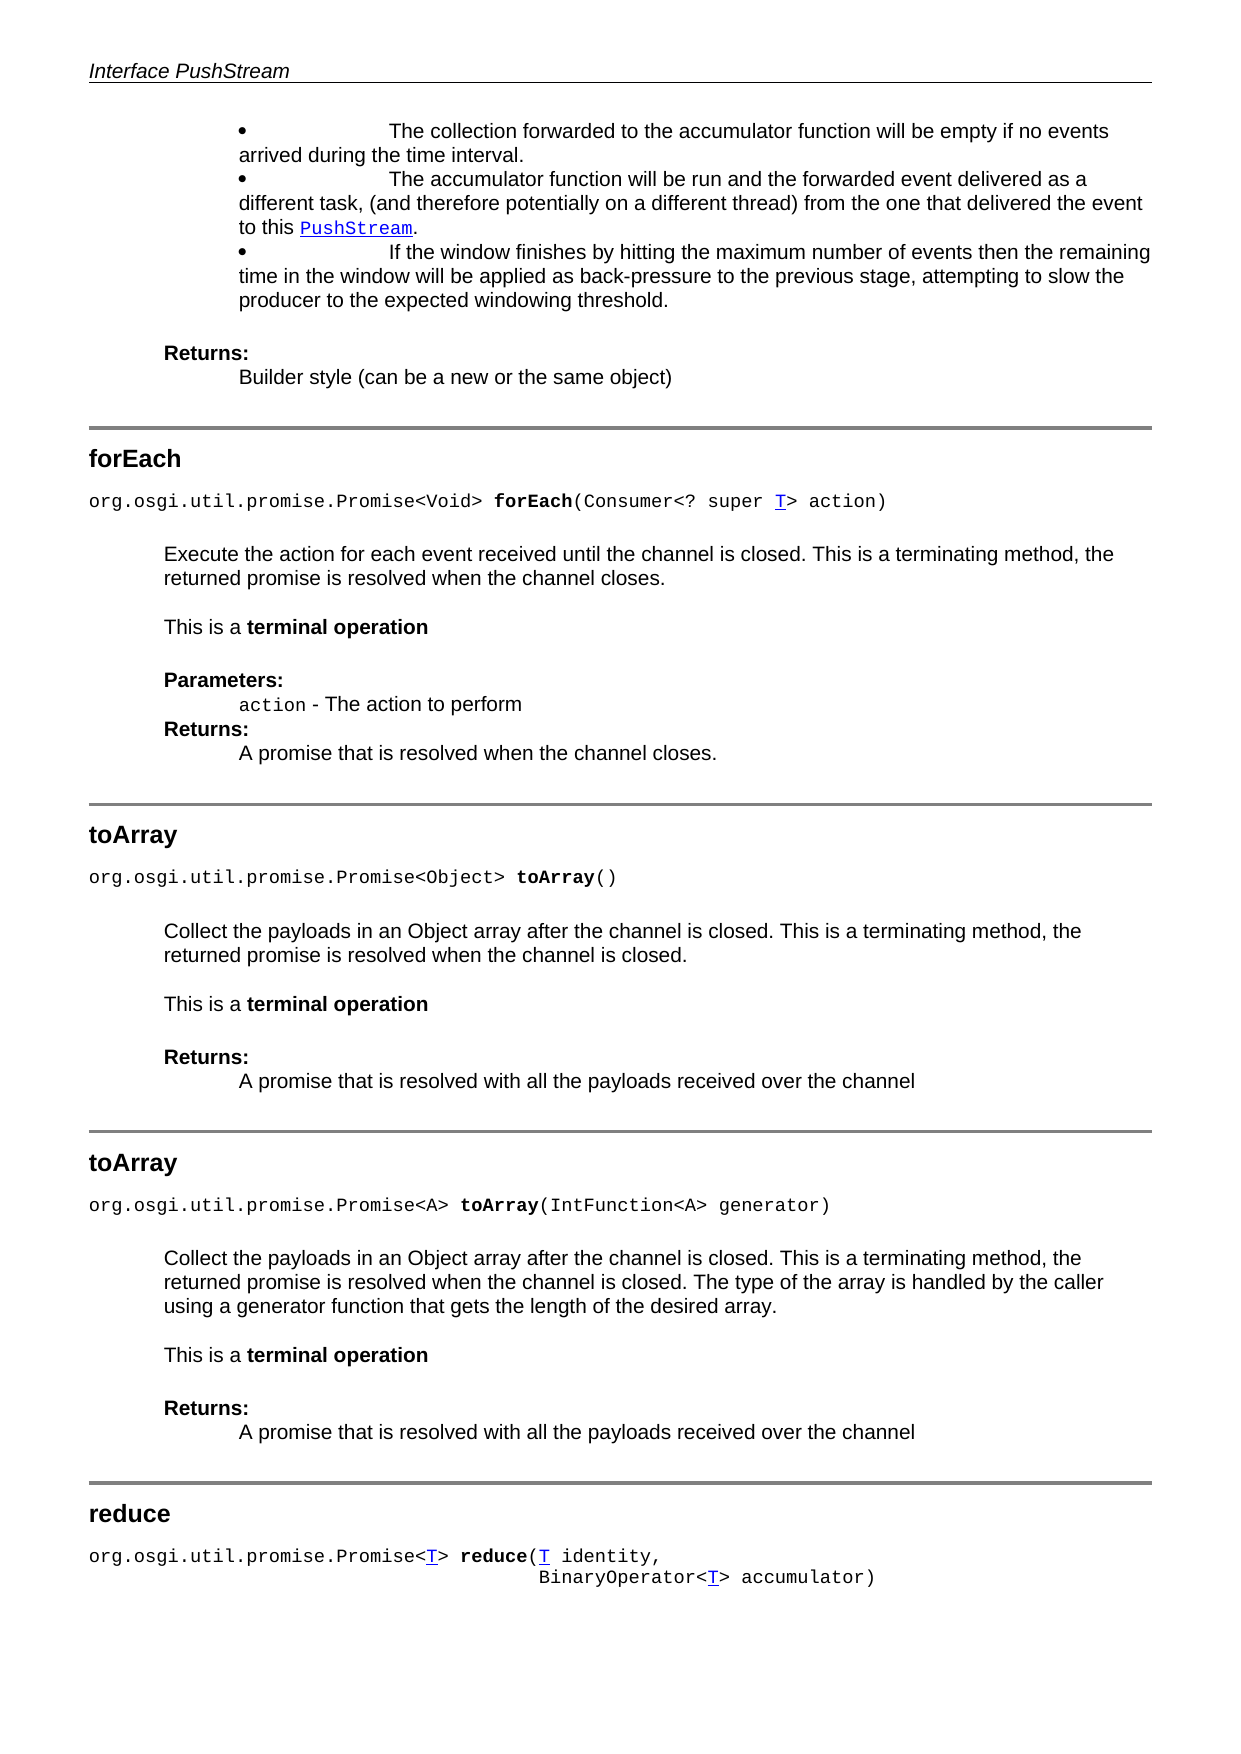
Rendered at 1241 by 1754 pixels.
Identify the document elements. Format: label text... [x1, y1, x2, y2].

text Execute the action for each event received until the channel is closed. This is a terminating method, the returned promise is resolved when the channel closes. [163, 542, 1152, 590]
text action - The action to perform [238, 692, 1152, 717]
text Collect the payloads in an Object array after the channel is closed. This is a terminating method, the returned promise is resolved when the channel is closed. The type of the array is handled by the caller using a generator function that gets the length of the desired array. [163, 1246, 1152, 1318]
text This is a terminal operation [163, 991, 1152, 1015]
text org.osgi.util.promise.Promise<Void> forEach(Consumer<? super T> action) [88, 492, 1152, 513]
text Builder style (can be a new or the same object) [238, 365, 1152, 389]
text A promise that is resolved with all the payloads received over the channel [238, 1068, 1152, 1092]
text This is a terminal operation [163, 1343, 1152, 1367]
text This is a terminal operation [163, 615, 1152, 639]
text Collect the payloads in an Object array after the channel is closed. This is a terminating method, the returned promise is resolved when the channel is closed. [163, 918, 1152, 966]
text A promise that is resolved when the channel closes. [238, 741, 1152, 765]
text A promise that is resolved with all the payloads received over the channel [238, 1420, 1152, 1444]
list If the window finishes by hitting the maximum number of events then the remaining time in the window will be applied as back-pressure to the previous stage, attempting to slow the producer to the expected windowing threshold. [238, 240, 1152, 312]
text org.osgi.util.promise.Promise<T> reduce(T identity, BinaryOperator<T> accumulator) [88, 1547, 1152, 1589]
list The accumulator function will be run and the forwarded event delivered as a different task, (and therefore potentially on a different thread) from the one that delivered the event to this PushStream. [238, 166, 1152, 240]
text org.osgi.util.promise.Promise<Object> toArray() [88, 868, 1152, 889]
text Returns: [163, 1396, 1152, 1420]
text Returns: [163, 717, 1152, 741]
list The collection forwarded to the accumulator function will be empty if no events arrived during the time interval. [238, 118, 1152, 166]
text Parameters: [163, 668, 1152, 692]
text Returns: [163, 1044, 1152, 1068]
text Returns: [163, 341, 1152, 365]
text org.osgi.util.promise.Promise<A> toArray(IntFunction<A> generator) [88, 1195, 1152, 1217]
